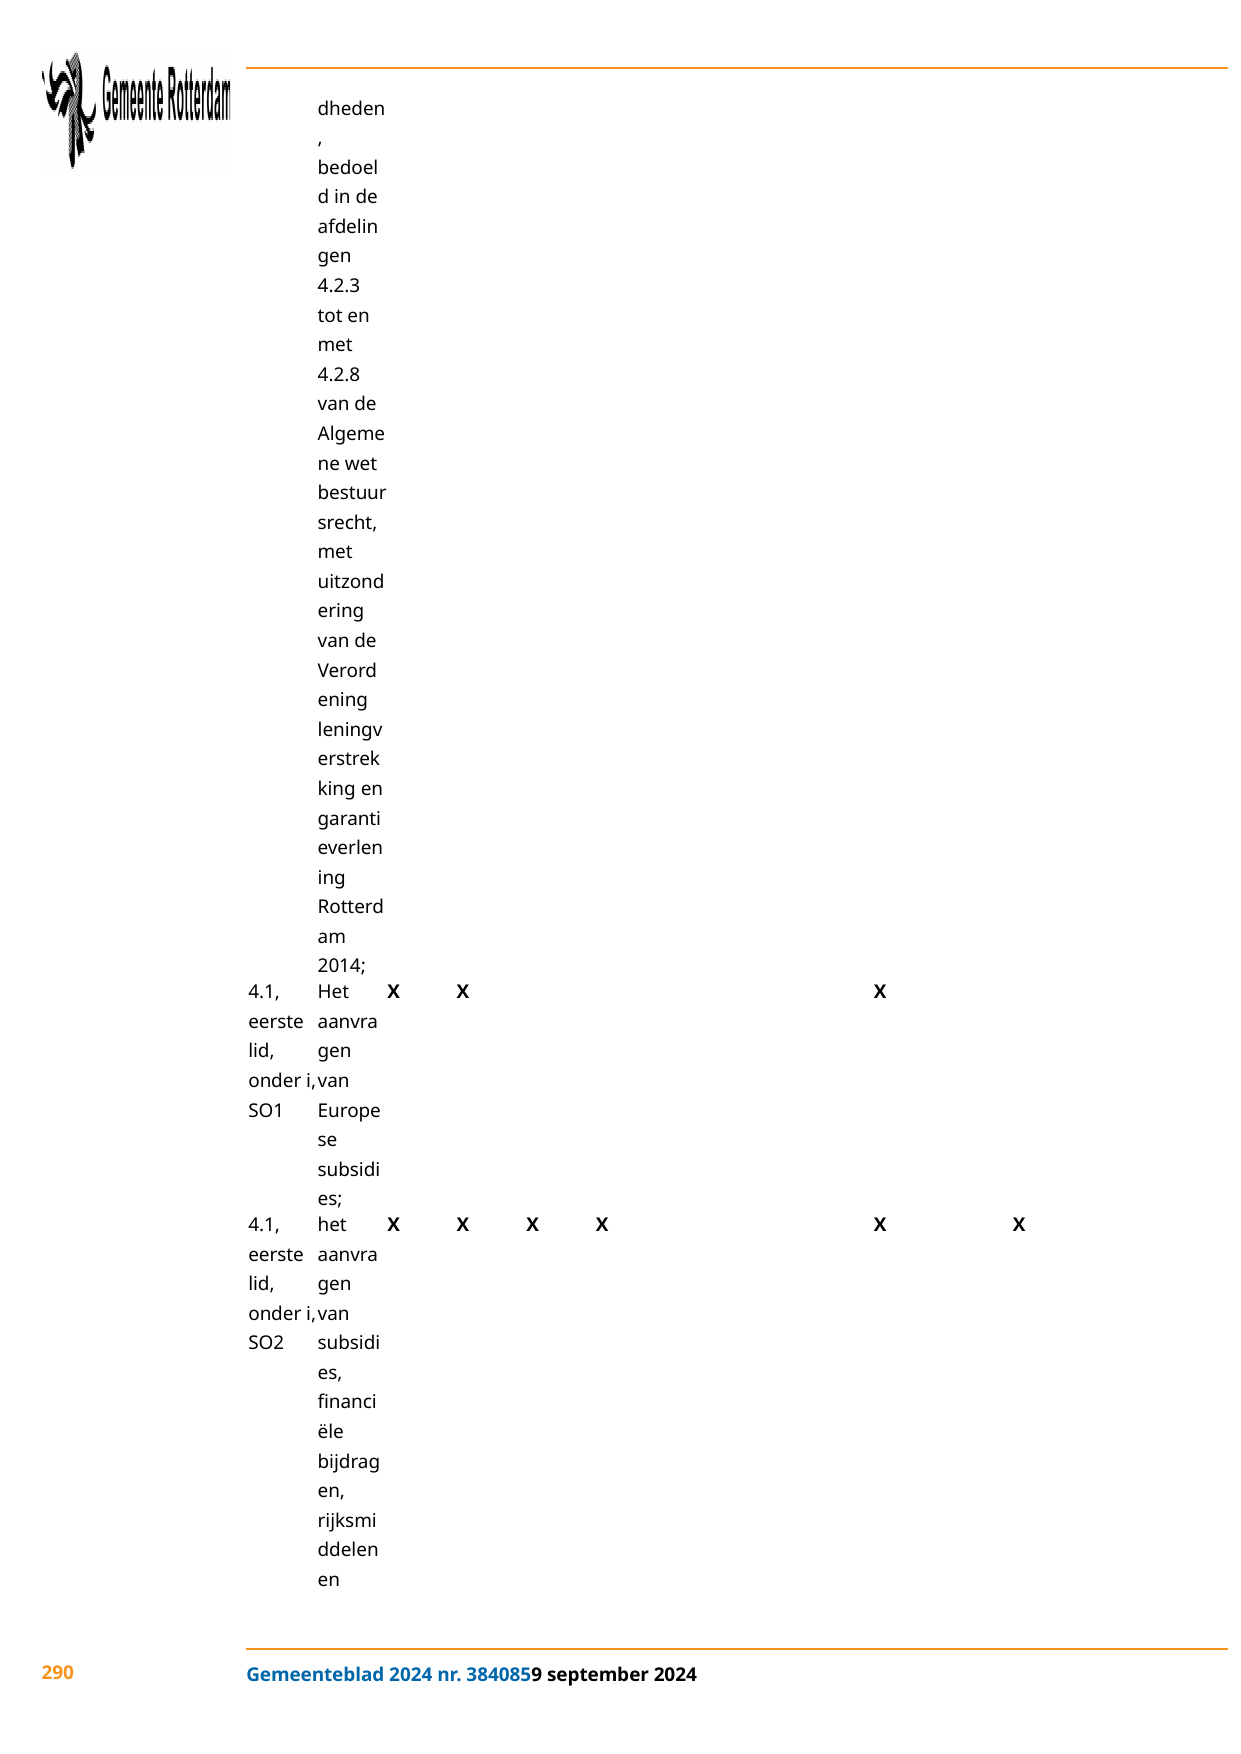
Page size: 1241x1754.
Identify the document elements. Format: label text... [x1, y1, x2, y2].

table_cell [456, 95, 526, 978]
table_cell X [526, 1211, 596, 1592]
table_cell X [456, 979, 526, 1211]
table_cell [596, 979, 665, 1211]
table_cell [735, 979, 873, 1211]
table_cell [248, 95, 317, 978]
table_cell X [874, 1211, 1013, 1592]
table_cell [1082, 979, 1152, 1211]
table_cell X [874, 979, 1013, 1211]
table_cell [665, 1211, 734, 1592]
picture [41, 47, 231, 172]
table_cell dheden, bedoeld in de afdelingen 4.2.3 tot en met 4.2.8 van de Algemene wet bestuursrecht, met uitzondering van de Verordening leningverstrekking en garantieverlening Rotterdam 2014; [318, 95, 387, 978]
table_cell X [1013, 1211, 1082, 1592]
table_cell [735, 95, 873, 978]
table_cell Het aanvragen van Europese subsidies; [318, 979, 387, 1211]
table_cell [735, 1211, 873, 1592]
table_cell [1013, 979, 1082, 1211]
table_cell 4.1, eerste lid, onder i, SO1 [248, 979, 317, 1211]
table_cell X [387, 979, 456, 1211]
table_cell [596, 95, 665, 978]
table_cell X [596, 1211, 665, 1592]
table_cell [665, 979, 734, 1211]
table_cell [526, 979, 596, 1211]
table_cell [526, 95, 596, 978]
table_cell 4.1, eerste lid, onder i, SO2 [248, 1211, 317, 1592]
table_cell het aanvragen van subsidies, financiële bijdragen, rijksmiddelen en [318, 1211, 387, 1592]
table_cell X [387, 1211, 456, 1592]
table_cell X [456, 1211, 526, 1592]
table_cell [665, 95, 734, 978]
table_cell [874, 95, 1013, 978]
table_cell [1082, 95, 1152, 978]
table_cell [1082, 1211, 1152, 1592]
table_cell [1013, 95, 1082, 978]
table_cell [387, 95, 456, 978]
